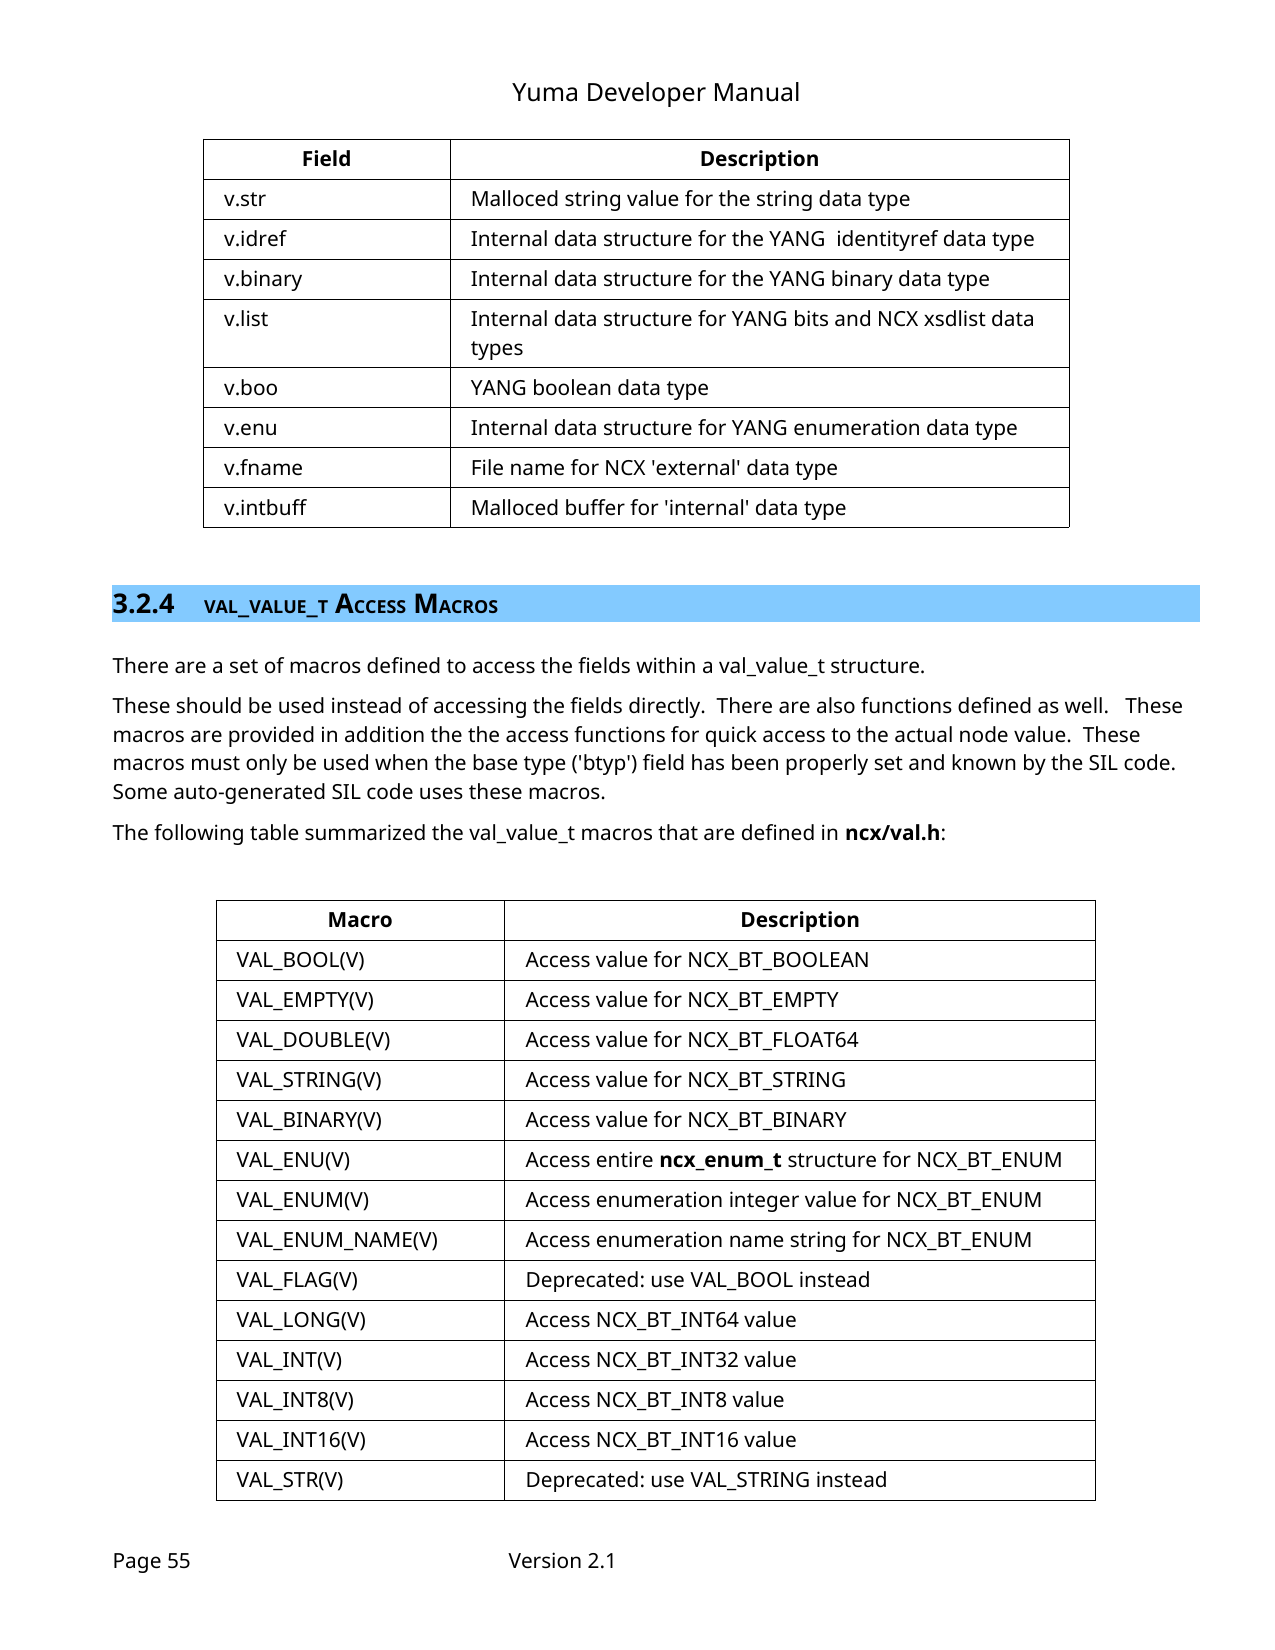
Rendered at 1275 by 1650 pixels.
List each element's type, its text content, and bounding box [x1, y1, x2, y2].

table_cell v.enu [204, 408, 450, 447]
table_header Macro [217, 901, 504, 940]
table_cell Access NCX_BT_INT32 value [505, 1341, 1095, 1380]
table_cell v.fname [204, 448, 450, 487]
table_cell VAL_LONG(V) [217, 1301, 504, 1340]
table_cell v.list [204, 300, 450, 367]
text The following table summarized the val_value_t macros that are defined in ncx/val.h: [112, 818, 1200, 846]
table_cell VAL_BINARY(V) [217, 1101, 504, 1140]
table_cell Access NCX_BT_INT8 value [505, 1381, 1095, 1420]
table_cell VAL_INT8(V) [217, 1381, 504, 1420]
table_cell YANG boolean data type [451, 368, 1069, 407]
table_cell VAL_ENUM_NAME(V) [217, 1221, 504, 1260]
table_cell VAL_INT16(V) [217, 1421, 504, 1460]
table_cell v.boo [204, 368, 450, 407]
table_cell VAL_STRING(V) [217, 1061, 504, 1100]
table_cell Malloced buffer for 'internal' data type [451, 488, 1069, 527]
table_cell Access enumeration integer value for NCX_BT_ENUM [505, 1181, 1095, 1220]
table_cell File name for NCX 'external' data type [451, 448, 1069, 487]
table_cell Access enumeration name string for NCX_BT_ENUM [505, 1221, 1095, 1260]
table_cell Access entire ncx_enum_t structure for NCX_BT_ENUM [505, 1141, 1095, 1180]
table_cell Access value for NCX_BT_EMPTY [505, 981, 1095, 1020]
table_cell VAL_ENU(V) [217, 1141, 504, 1180]
table_cell Internal data structure for YANG bits and NCX xsdlist data types [451, 300, 1069, 367]
text There are a set of macros defined to access the fields within a val_value_t structure. [112, 651, 1200, 679]
table_cell v.idref [204, 220, 450, 258]
table_cell Access value for NCX_BT_STRING [505, 1061, 1095, 1100]
table_cell Deprecated: use VAL_BOOL instead [505, 1261, 1095, 1300]
table_cell Access value for NCX_BT_BINARY [505, 1101, 1095, 1140]
table_cell VAL_BOOL(V) [217, 941, 504, 980]
subtitle val_value_t Access Macros [112, 585, 1200, 622]
table_cell VAL_EMPTY(V) [217, 981, 504, 1020]
table_cell Access NCX_BT_INT16 value [505, 1421, 1095, 1460]
table_cell Access value for NCX_BT_BOOLEAN [505, 941, 1095, 980]
table_header Description [505, 901, 1095, 940]
table_cell v.str [204, 180, 450, 218]
table_cell Internal data structure for the YANG binary data type [451, 260, 1069, 298]
table_cell v.intbuff [204, 488, 450, 527]
table_cell Malloced string value for the string data type [451, 180, 1069, 218]
text These should be used instead of accessing the fields directly. There are also functions defined as well. These macros are provided in addition the the access functions for quick access to the actual node value. These macros must only be used when the base type ('btyp') field has been properly set and known by the SIL code. Some auto-generated SIL code uses these macros. [112, 692, 1200, 805]
table_cell VAL_INT(V) [217, 1341, 504, 1380]
table_cell VAL_FLAG(V) [217, 1261, 504, 1300]
table_cell Deprecated: use VAL_STRING instead [505, 1461, 1095, 1500]
table_cell v.binary [204, 260, 450, 298]
table_cell VAL_STR(V) [217, 1461, 504, 1500]
table_header Field [204, 140, 450, 178]
table_cell Internal data structure for the YANG identityref data type [451, 220, 1069, 258]
table_cell VAL_DOUBLE(V) [217, 1021, 504, 1060]
table_cell Internal data structure for YANG enumeration data type [451, 408, 1069, 447]
table_cell VAL_ENUM(V) [217, 1181, 504, 1220]
table_header Description [451, 140, 1069, 178]
table_cell Access NCX_BT_INT64 value [505, 1301, 1095, 1340]
table_cell Access value for NCX_BT_FLOAT64 [505, 1021, 1095, 1060]
